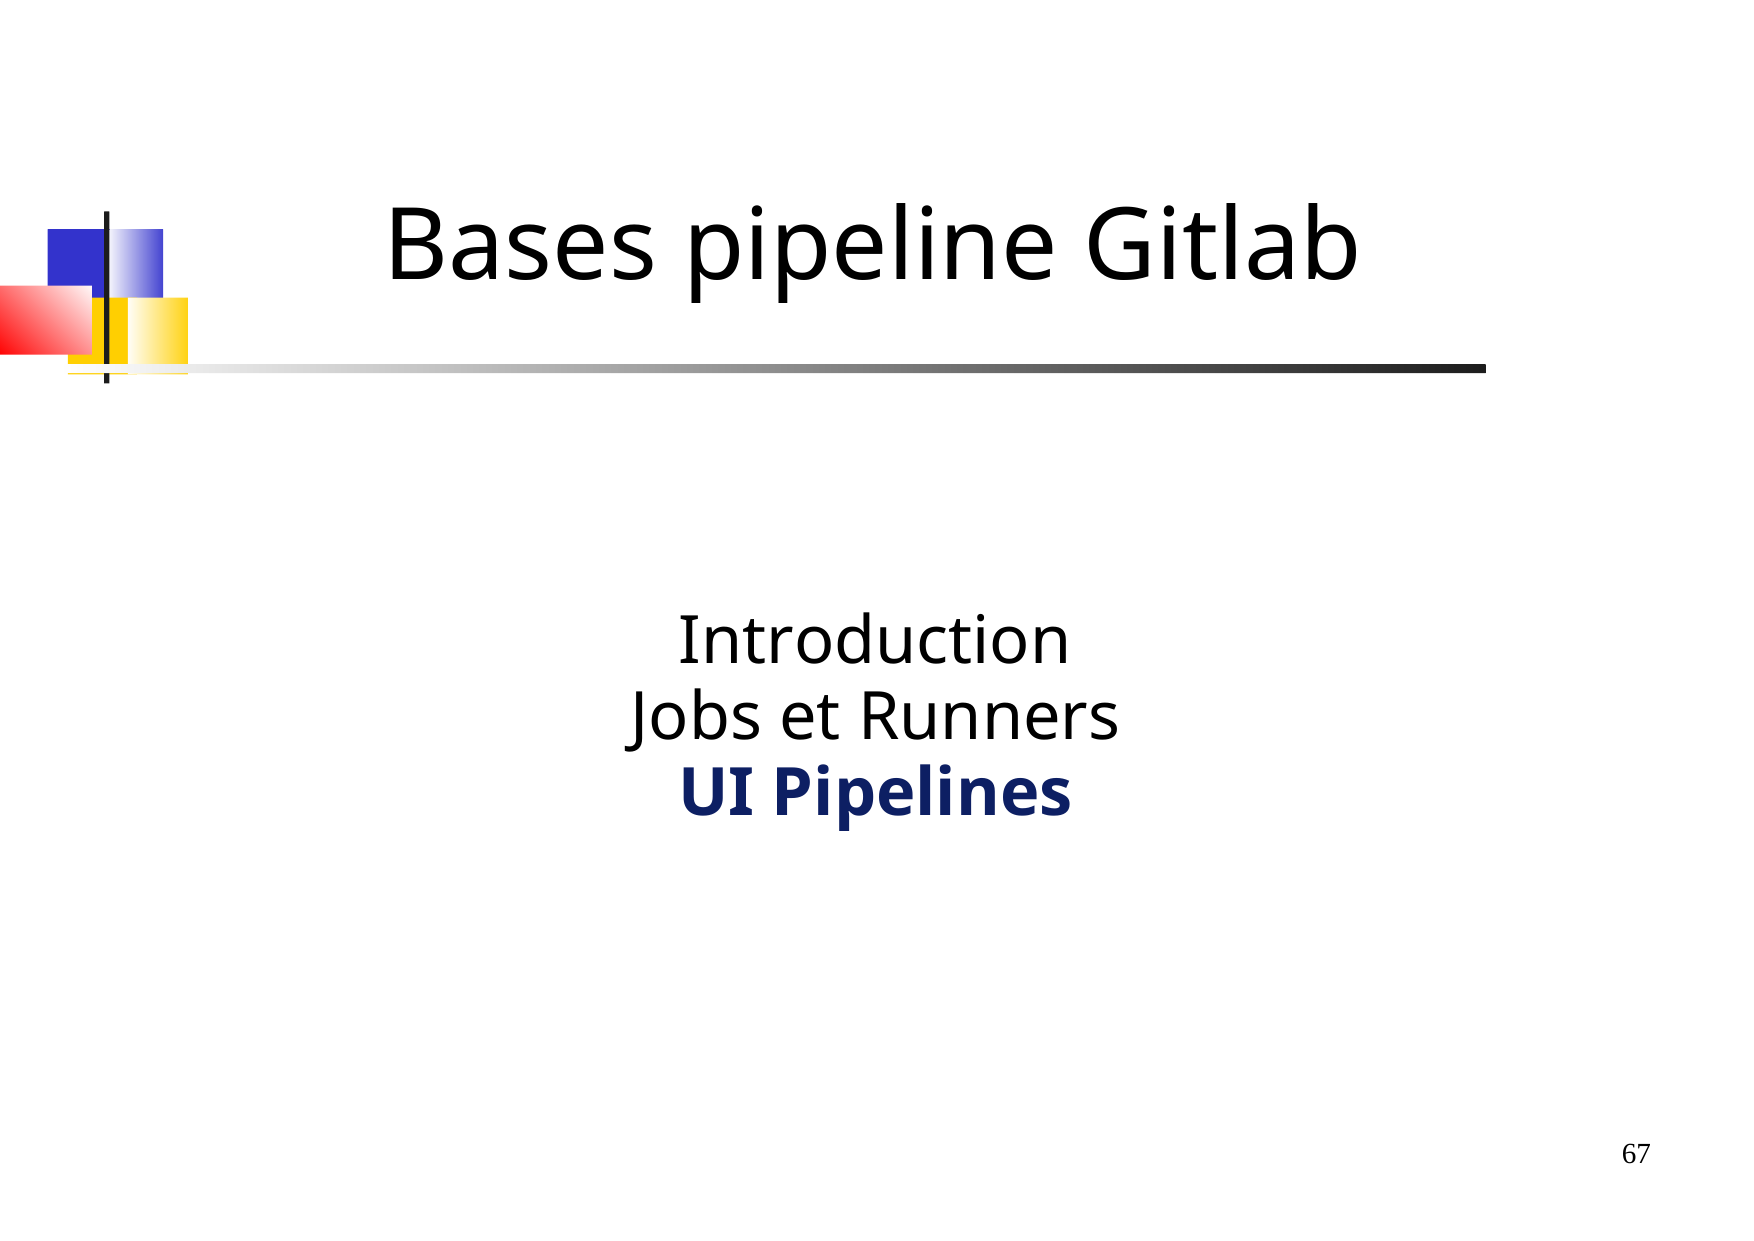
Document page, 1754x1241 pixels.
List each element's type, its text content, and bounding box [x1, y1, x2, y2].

subtitle Introduction Jobs et Runners UI Pipelines [179, 371, 1567, 1091]
title Bases pipeline Gitlab [179, 139, 1567, 351]
